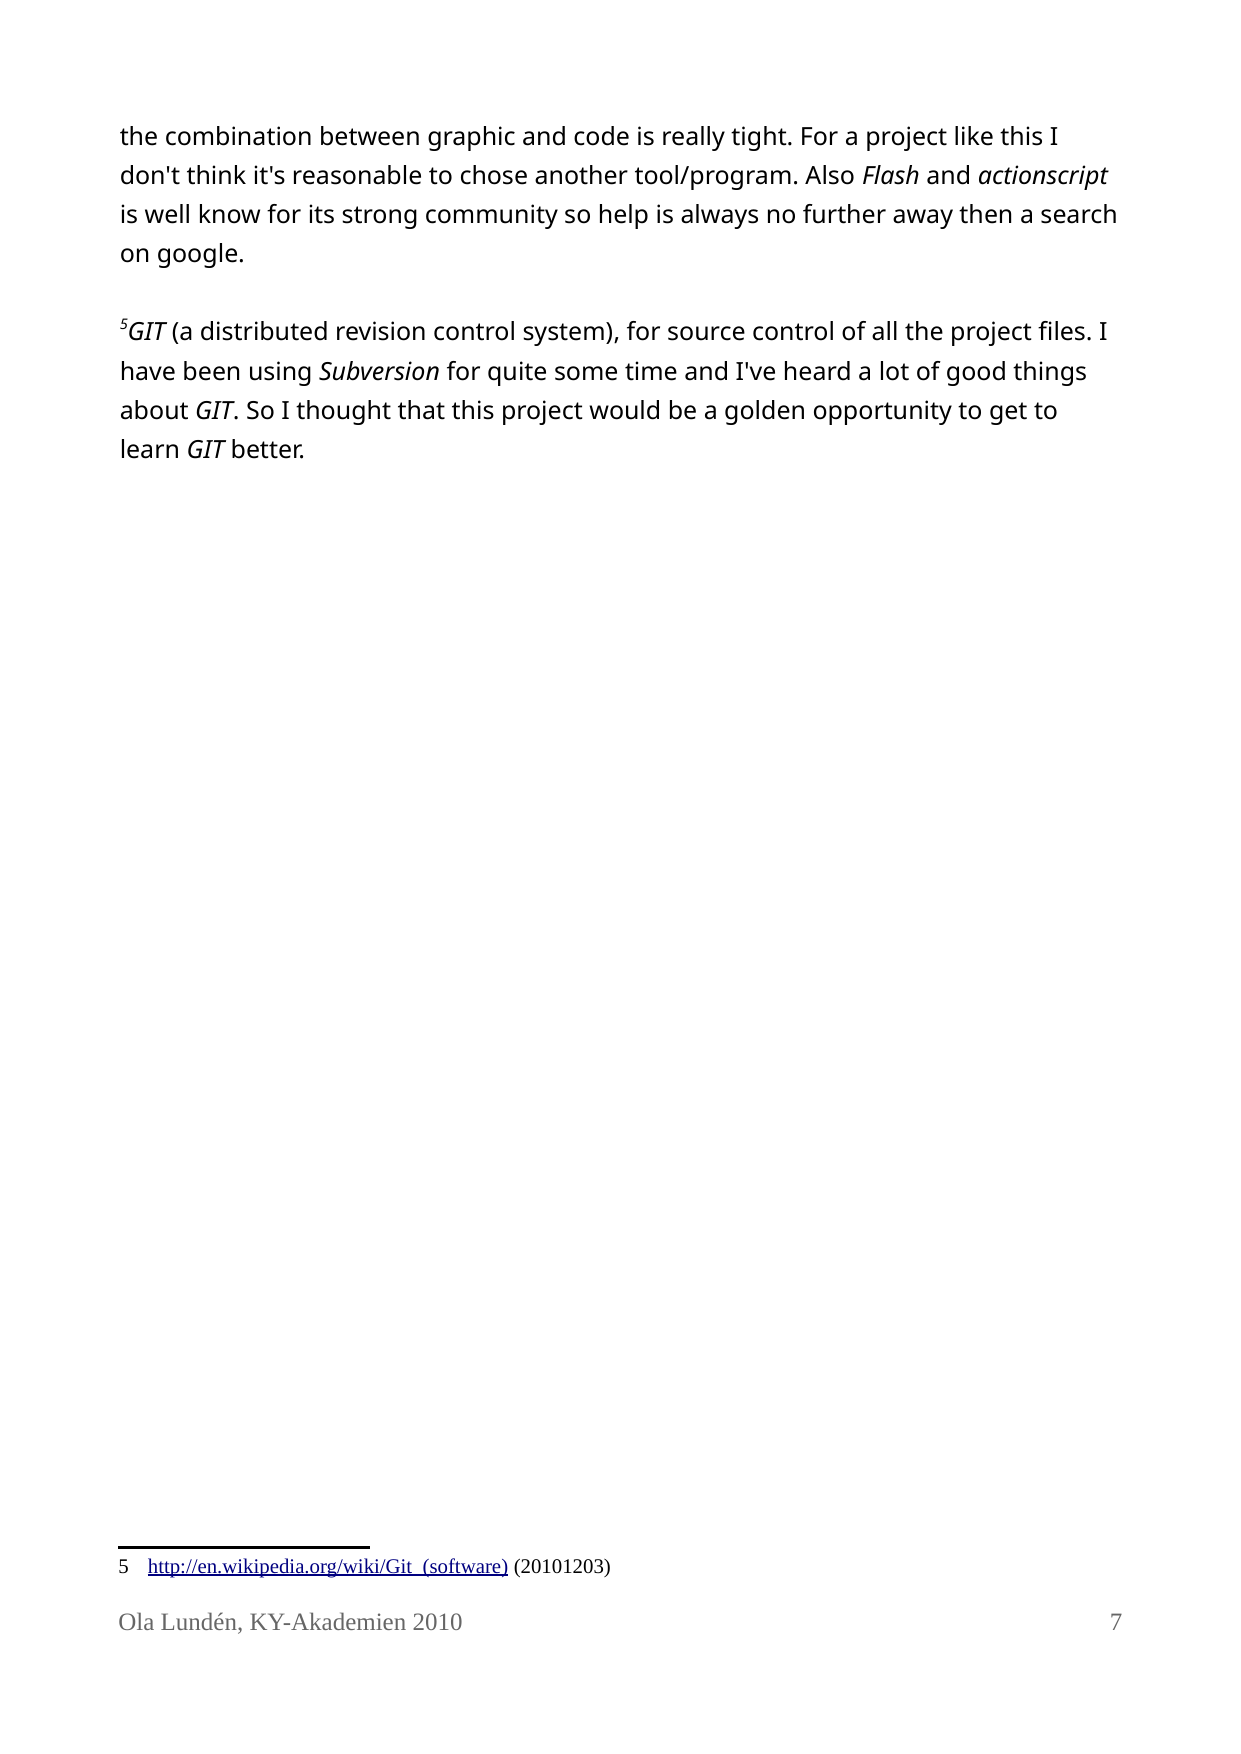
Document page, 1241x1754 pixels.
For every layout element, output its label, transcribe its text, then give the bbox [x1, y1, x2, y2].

text http://en.wikipedia.org/wiki/Git_(software) (20101203) [118, 1553, 1122, 1578]
text GIT (a distributed revision control system), for source control of all the project files. I have been using Subversion for quite some time and I've heard a lot of good things about GIT. So I thought that this project would be a golden opportunity to get to learn GIT better. [119, 314, 1122, 466]
text the combination between graphic and code is really tight. For a project like this I don't think it's reasonable to chose another tool/program. Also Flash and actionscript is well know for its strong community so help is always no further away then a search on google. [119, 118, 1122, 270]
